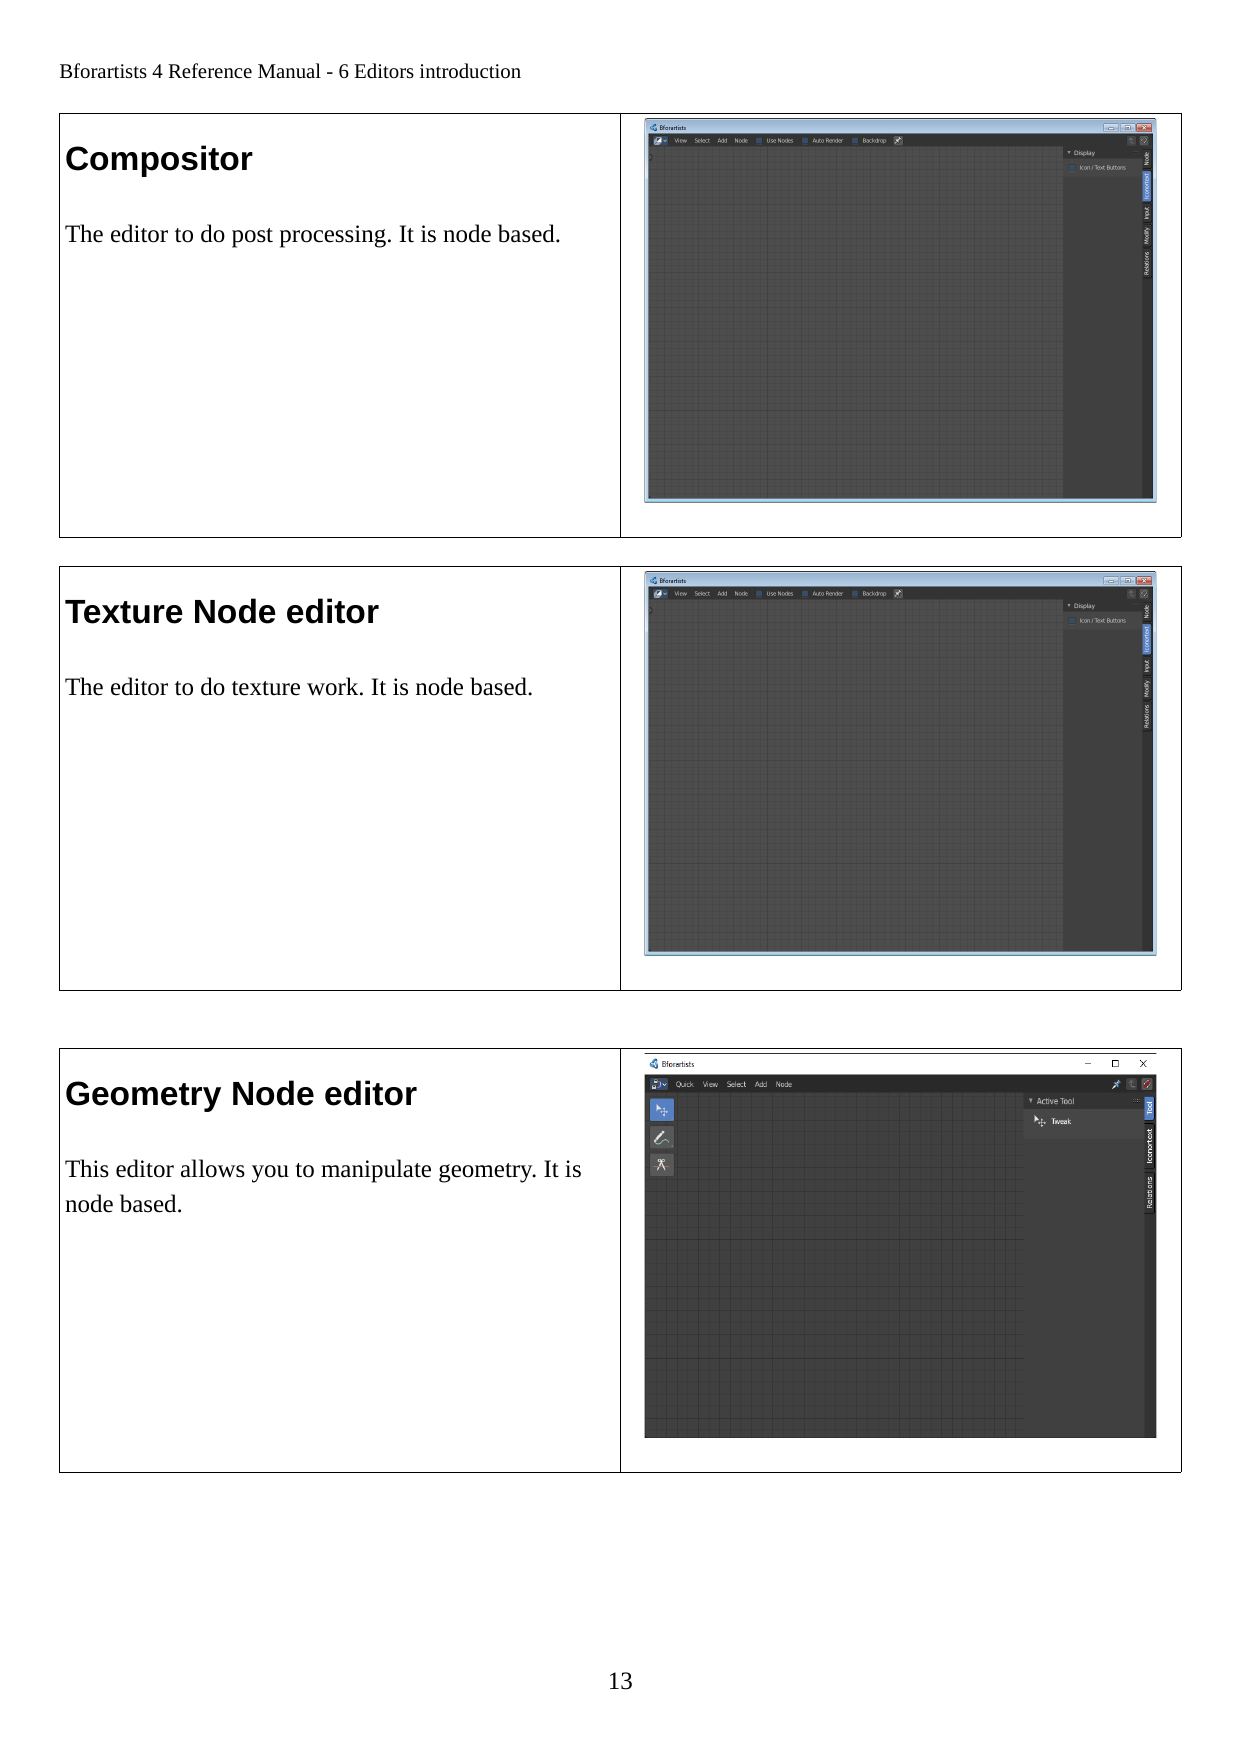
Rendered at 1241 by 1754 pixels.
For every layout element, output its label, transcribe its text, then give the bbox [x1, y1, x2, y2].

picture [644, 571, 1157, 956]
picture [644, 1053, 1157, 1438]
table_header Geometry Node editor This editor allows you to manipulate geometry. It is node based. [60, 1049, 620, 1472]
table_header [621, 114, 1181, 537]
picture [644, 118, 1157, 503]
table_header Compositor The editor to do post processing. It is node based. [60, 114, 620, 537]
table_header Texture Node editor The editor to do texture work. It is node based. [60, 567, 620, 990]
table_header [621, 567, 1181, 990]
table_header [621, 1049, 1181, 1472]
